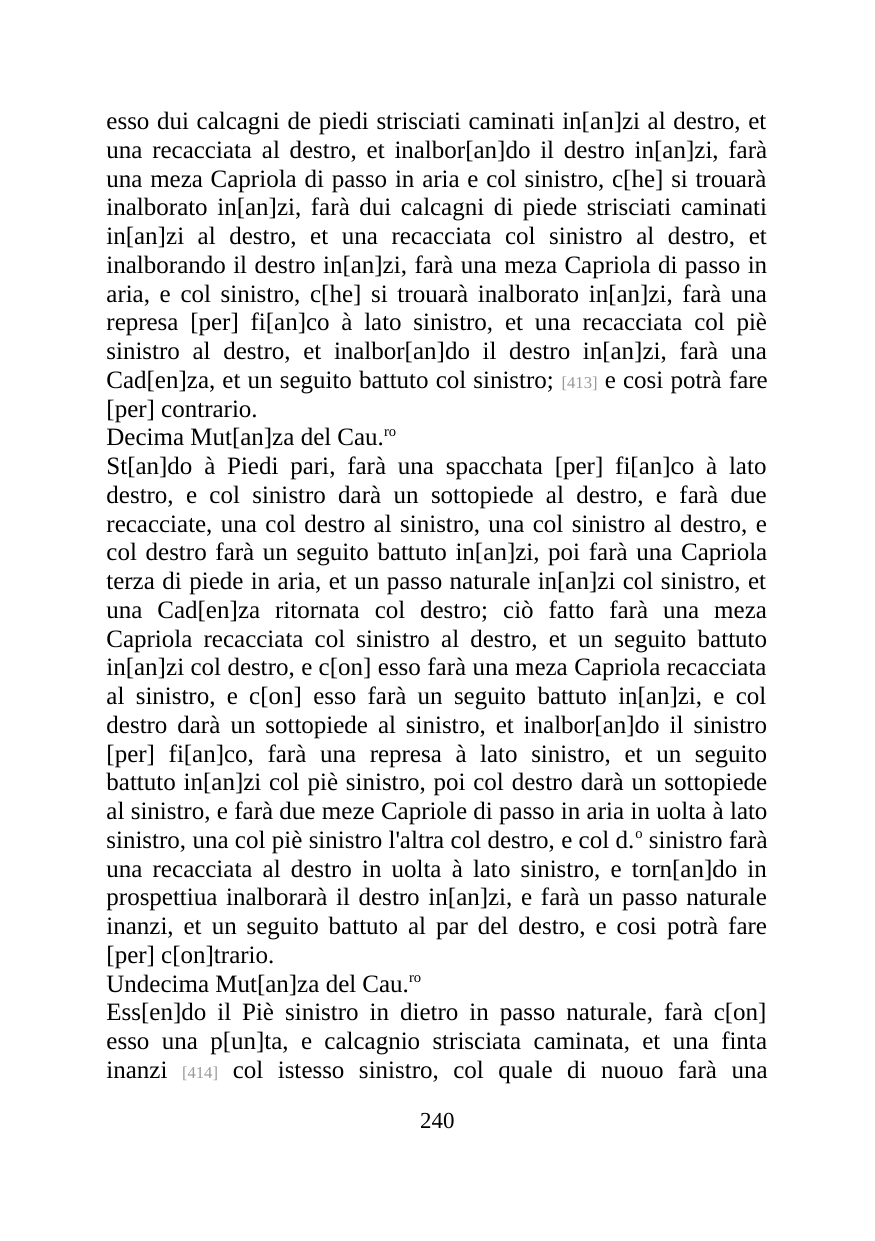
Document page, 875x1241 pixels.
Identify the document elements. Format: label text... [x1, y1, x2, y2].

text esso dui calcagni de piedi strisciati caminati in[an]zi al destro, et una recacciata al destro, et inalbor[an]do il destro in[an]zi, farà una meza Capriola di passo in aria e col sinistro, c[he] si trouarà inalborato in[an]zi, farà dui calcagni di piede strisciati caminati in[an]zi al destro, et una recacciata col sinistro al destro, et inalborando il destro in[an]zi, farà una meza Capriola di passo in aria, e col sinistro, c[he] si trouarà inalborato in[an]zi, farà una represa [per] fi[an]co à lato sinistro, et una recacciata col piè sinistro al destro, et inalbor[an]do il destro in[an]zi, farà una Cad[en]za, et un seguito battuto col sinistro; [413] e cosi potrà fare [per] contrario. [106, 106, 768, 422]
text Undecima Mut[an]za del Cau.ro [106, 969, 768, 997]
text Decima Mut[an]za del Cau.ro [106, 422, 768, 451]
text Ess[en]do il Piè sinistro in dietro in passo naturale, farà c[on] esso una p[un]ta, e calcagnio strisciata caminata, et una finta inanzi [414] col istesso sinistro, col quale di nuouo farà una [106, 997, 768, 1084]
text St[an]do à Piedi pari, farà una spacchata [per] fi[an]co à lato destro, e col sinistro darà un sottopiede al destro, e farà due recacciate, una col destro al sinistro, una col sinistro al destro, e col destro farà un seguito battuto in[an]zi, poi farà una Capriola terza di piede in aria, et un passo naturale in[an]zi col sinistro, et una Cad[en]za ritornata col destro; ciò fatto farà una meza Capriola recacciata col sinistro al destro, et un seguito battuto in[an]zi col destro, e c[on] esso farà una meza Capriola recacciata al sinistro, e c[on] esso farà un seguito battuto in[an]zi, e col destro darà un sottopiede al sinistro, et inalbor[an]do il sinistro [per] fi[an]co, farà una represa à lato sinistro, et un seguito battuto in[an]zi col piè sinistro, poi col destro darà un sottopiede al sinistro, e farà due meze Capriole di passo in aria in uolta à lato sinistro, una col piè sinistro l'altra col destro, e col d.o sinistro farà una recacciata al destro in uolta à lato sinistro, e torn[an]do in prospettiua inalborarà il destro in[an]zi, e farà un passo naturale inanzi, et un seguito battuto al par del destro, e cosi potrà fare [per] c[on]trario. [106, 451, 768, 969]
